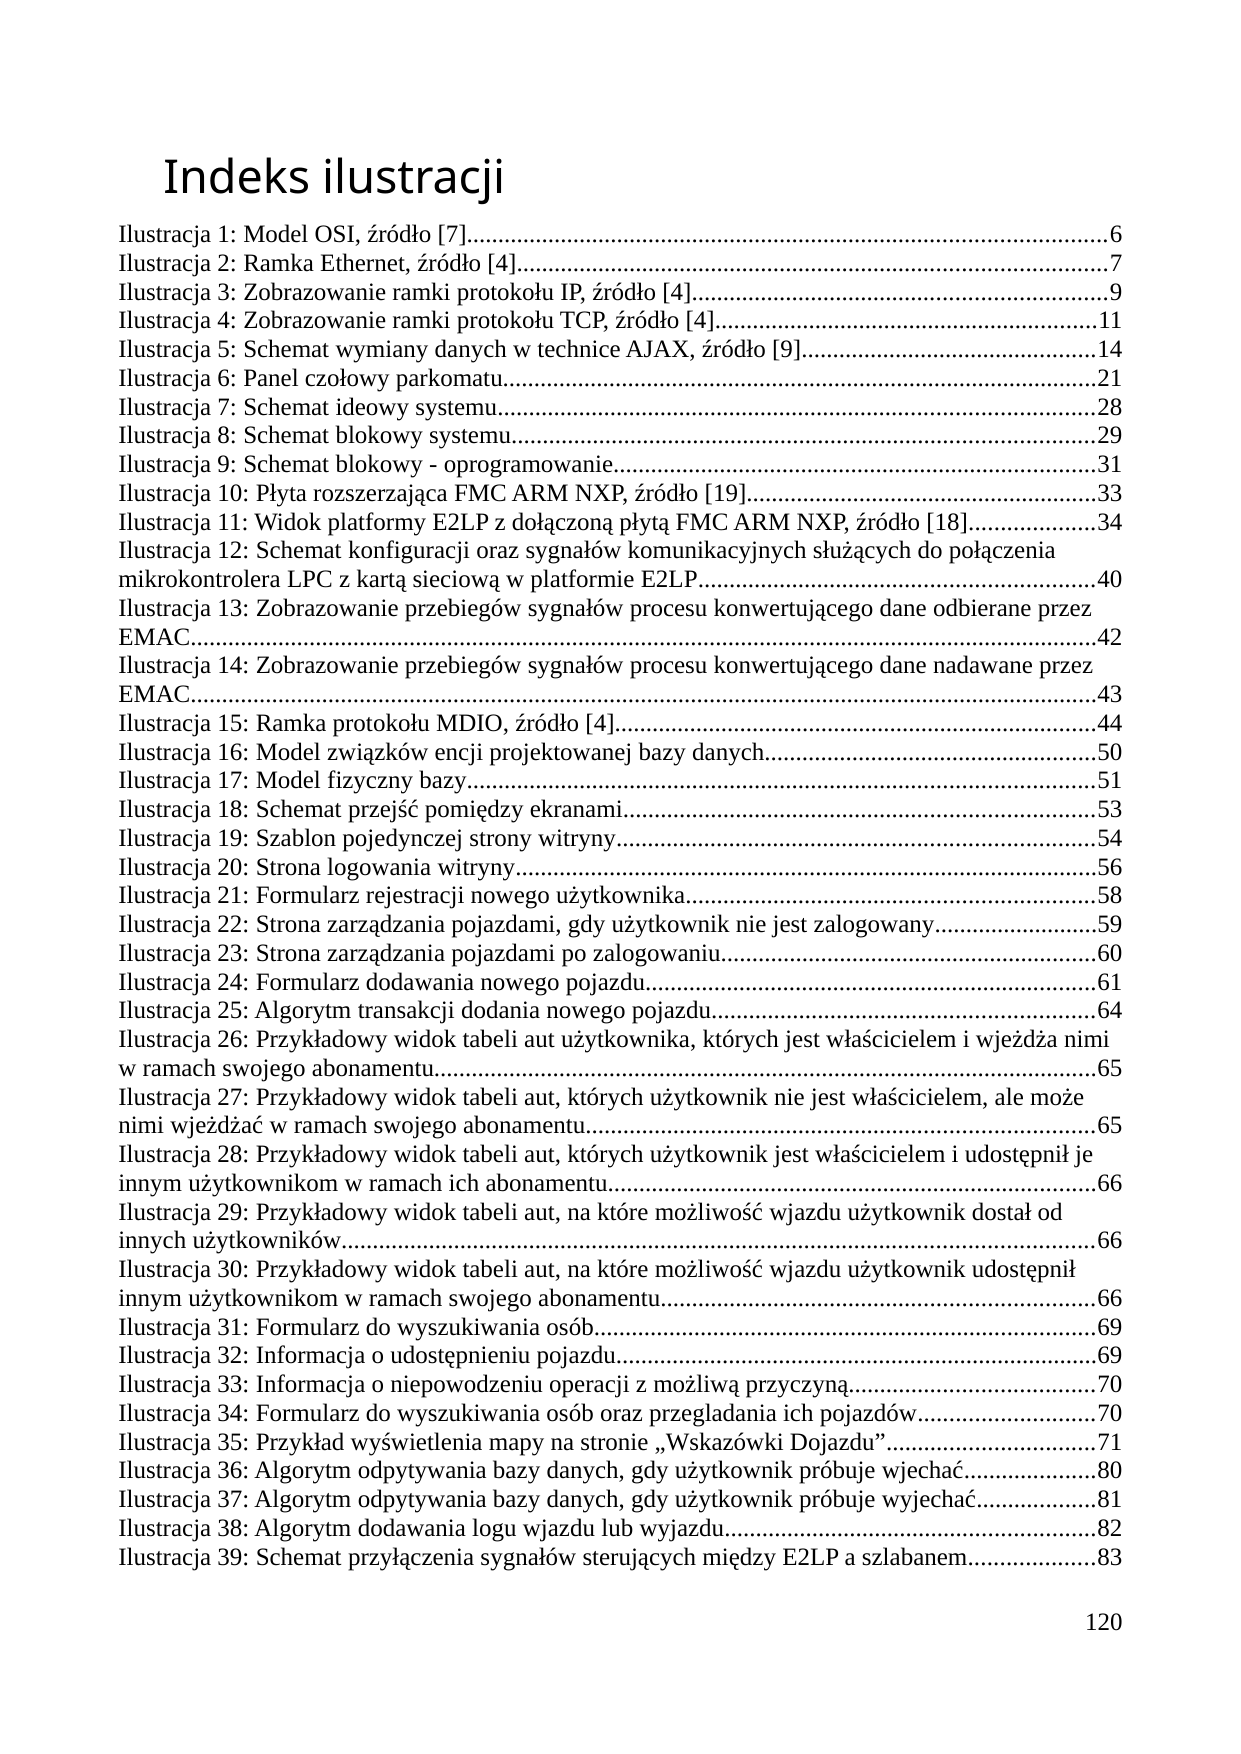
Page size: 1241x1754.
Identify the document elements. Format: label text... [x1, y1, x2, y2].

text Ilustracja 32: Informacja o udostępnieniu pojazdu 69 [118, 1340, 1122, 1369]
text Ilustracja 26: Przykładowy widok tabeli aut użytkownika, których jest właścicielem i wjeżdża nimi w ramach swojego abonamentu 65 [118, 1024, 1122, 1082]
text Ilustracja 15: Ramka protokołu MDIO, źródło [4] 44 [118, 708, 1122, 737]
text Ilustracja 24: Formularz dodawania nowego pojazdu 61 [118, 967, 1122, 995]
text Ilustracja 6: Panel czołowy parkomatu 21 [118, 363, 1122, 392]
text Ilustracja 25: Algorytm transakcji dodania nowego pojazdu 64 [118, 995, 1122, 1024]
text Ilustracja 16: Model związków encji projektowanej bazy danych 50 [118, 737, 1122, 765]
text Ilustracja 34: Formularz do wyszukiwania osób oraz przegladania ich pojazdów 70 [118, 1398, 1122, 1427]
text Ilustracja 28: Przykładowy widok tabeli aut, których użytkownik jest właścicielem i udostępnił je innym użytkownikom w ramach ich abonamentu 66 [118, 1139, 1122, 1197]
text Ilustracja 19: Szablon pojedynczej strony witryny 54 [118, 823, 1122, 852]
subtitle Indeks ilustracji [118, 143, 1122, 207]
text Ilustracja 30: Przykładowy widok tabeli aut, na które możliwość wjazdu użytkownik udostępnił innym użytkownikom w ramach swojego abonamentu 66 [118, 1254, 1122, 1312]
text Ilustracja 1: Model OSI, źródło [7] 6 [118, 219, 1122, 248]
text Ilustracja 3: Zobrazowanie ramki protokołu IP, źródło [4] 9 [118, 277, 1122, 305]
text Ilustracja 21: Formularz rejestracji nowego użytkownika 58 [118, 880, 1122, 909]
text Ilustracja 20: Strona logowania witryny 56 [118, 852, 1122, 880]
text Ilustracja 7: Schemat ideowy systemu 28 [118, 392, 1122, 420]
text Ilustracja 39: Schemat przyłączenia sygnałów sterujących między E2LP a szlabanem 83 [118, 1542, 1122, 1570]
text Ilustracja 12: Schemat konfiguracji oraz sygnałów komunikacyjnych służących do połączenia mikrokontrolera LPC z kartą sieciową w platformie E2LP 40 [118, 535, 1122, 593]
text Ilustracja 4: Zobrazowanie ramki protokołu TCP, źródło [4] 11 [118, 305, 1122, 334]
text Ilustracja 27: Przykładowy widok tabeli aut, których użytkownik nie jest właścicielem, ale może nimi wjeżdżać w ramach swojego abonamentu 65 [118, 1082, 1122, 1139]
text Ilustracja 35: Przykład wyświetlenia mapy na stronie „Wskazówki Dojazdu” 71 [118, 1427, 1122, 1455]
text Ilustracja 8: Schemat blokowy systemu 29 [118, 420, 1122, 449]
text Ilustracja 10: Płyta rozszerzająca FMC ARM NXP, źródło [19] 33 [118, 478, 1122, 507]
text Ilustracja 33: Informacja o niepowodzeniu operacji z możliwą przyczyną 70 [118, 1369, 1122, 1398]
text Ilustracja 11: Widok platformy E2LP z dołączoną płytą FMC ARM NXP, źródło [18] 34 [118, 507, 1122, 535]
text Ilustracja 14: Zobrazowanie przebiegów sygnałów procesu konwertującego dane nadawane przez EMAC 43 [118, 650, 1122, 708]
text Ilustracja 23: Strona zarządzania pojazdami po zalogowaniu 60 [118, 938, 1122, 967]
text Ilustracja 5: Schemat wymiany danych w technice AJAX, źródło [9] 14 [118, 334, 1122, 363]
text Ilustracja 31: Formularz do wyszukiwania osób 69 [118, 1312, 1122, 1340]
text Ilustracja 13: Zobrazowanie przebiegów sygnałów procesu konwertującego dane odbierane przez EMAC 42 [118, 593, 1122, 650]
text Ilustracja 29: Przykładowy widok tabeli aut, na które możliwość wjazdu użytkownik dostał od innych użytkowników 66 [118, 1197, 1122, 1254]
text Ilustracja 18: Schemat przejść pomiędzy ekranami 53 [118, 794, 1122, 823]
text Ilustracja 2: Ramka Ethernet, źródło [4] 7 [118, 248, 1122, 277]
text Ilustracja 22: Strona zarządzania pojazdami, gdy użytkownik nie jest zalogowany 59 [118, 909, 1122, 938]
text Ilustracja 36: Algorytm odpytywania bazy danych, gdy użytkownik próbuje wjechać 80 [118, 1455, 1122, 1484]
text Ilustracja 9: Schemat blokowy - oprogramowanie 31 [118, 449, 1122, 478]
text Ilustracja 37: Algorytm odpytywania bazy danych, gdy użytkownik próbuje wyjechać 81 [118, 1484, 1122, 1513]
text Ilustracja 17: Model fizyczny bazy 51 [118, 765, 1122, 794]
text Ilustracja 38: Algorytm dodawania logu wjazdu lub wyjazdu 82 [118, 1513, 1122, 1542]
